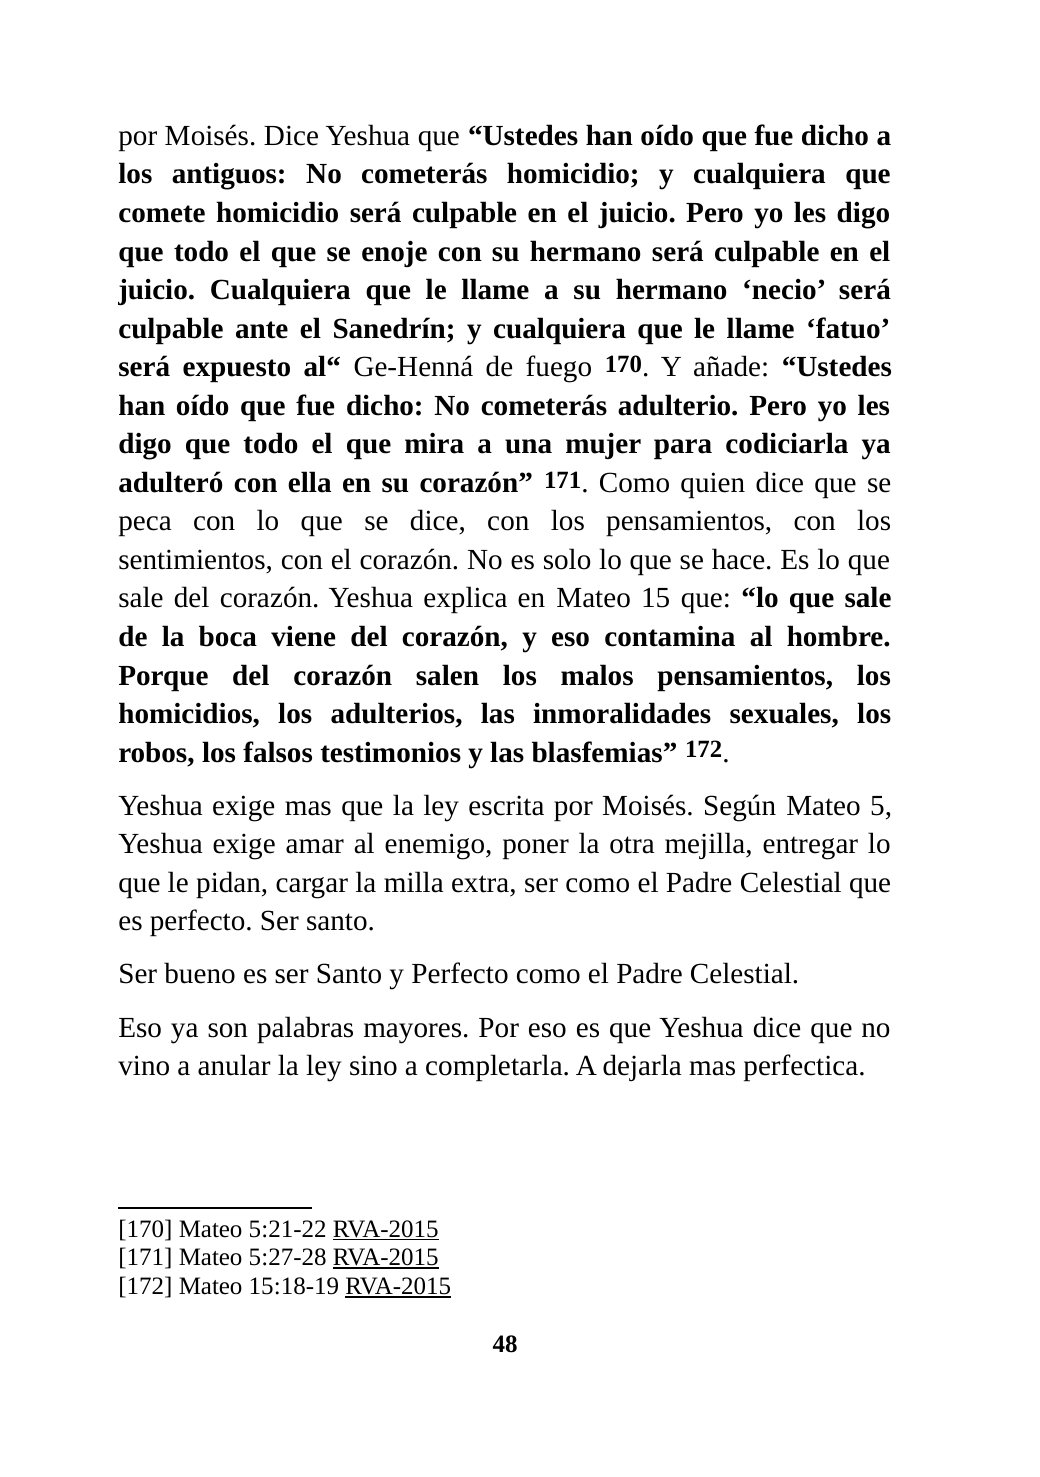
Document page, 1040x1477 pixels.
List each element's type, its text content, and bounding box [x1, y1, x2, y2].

text Ser bueno es ser Santo y Perfecto como el Padre Celestial. [118, 957, 892, 990]
text Yeshua exige mas que la ley escrita por Moisés. Según Mateo 5, Yeshua exige amar al enemigo, poner la otra mejilla, entregar lo que le pidan, cargar la milla extra, ser como el Padre Celestial que es perfecto. Ser santo. [118, 788, 892, 937]
text Mateo 15:18-19 RVA-2015 [118, 1271, 892, 1300]
text por Moisés. Dice Yeshua que “Ustedes han oído que fue dicho a los antiguos: No cometerás homicidio; y cualquiera que comete homicidio será culpable en el juicio. Pero yo les digo que todo el que se enoje con su hermano será culpable en el juicio. Cualquiera que le llame a su hermano ‘necio’ será culpable ante el Sanedrín; y cualquiera que le llame ‘fatuo’ será expuesto al“ Ge-Henná de fuego . Y añade: “Ustedes han oído que fue dicho: No cometerás adulterio. Pero yo les digo que todo el que mira a una mujer para codiciarla ya adulteró con ella en su corazón” . Como quien dice que se peca con lo que se dice, con los pensamientos, con los sentimientos, con el corazón. No es solo lo que se hace. Es lo que sale del corazón. Yeshua explica en Mateo 15 que: “lo que sale de la boca viene del corazón, y eso contamina al hombre. Porque del corazón salen los malos pensamientos, los homicidios, los adulterios, las inmoralidades sexuales, los robos, los falsos testimonios y las blasfemias” . [118, 118, 892, 768]
text Eso ya son palabras mayores. Por eso es que Yeshua dice que no vino a anular la ley sino a completarla. A dejarla mas perfectica. [118, 1010, 892, 1082]
text Mateo 5:21-22 RVA-2015 [118, 1214, 892, 1242]
text Mateo 5:27-28 RVA-2015 [118, 1242, 892, 1271]
